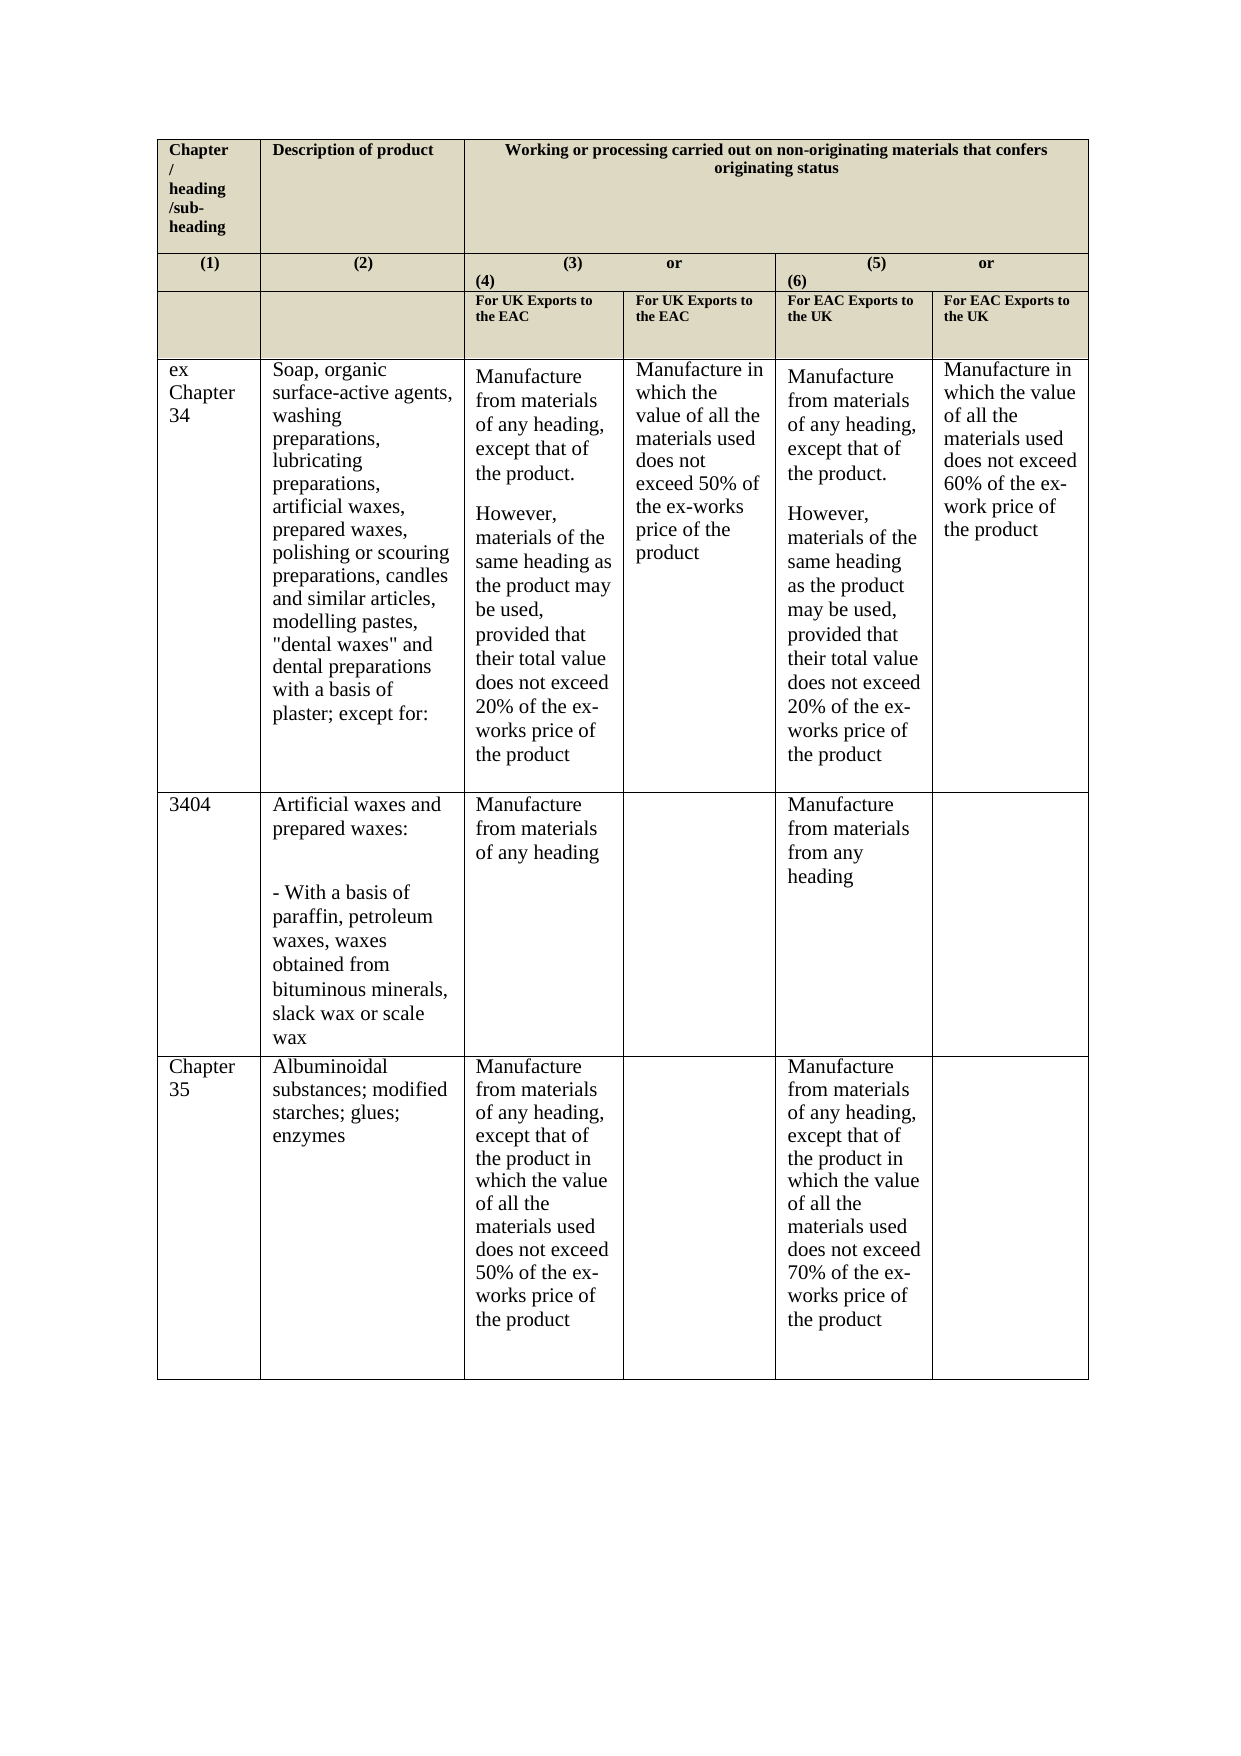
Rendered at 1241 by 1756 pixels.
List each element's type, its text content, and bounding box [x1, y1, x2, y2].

table_cell materials used [933, 427, 1088, 450]
table_cell value of all the [624, 404, 775, 427]
table_cell [158, 427, 260, 450]
table_cell [933, 1057, 1088, 1379]
table_cell which the value [933, 382, 1088, 404]
table_cell Manufacture from materials of any heading, except that of the product. However, materials of the same heading as the product may be used, provided that their total value does not exceed 20% of the ex- works price of the product [776, 360, 932, 792]
table_cell starches; glues; [261, 1102, 464, 1124]
table_cell of all the [933, 404, 1088, 427]
table_cell of all the [465, 1193, 623, 1216]
table_cell [933, 610, 1088, 633]
table_cell [624, 793, 775, 1056]
table_cell which the value [465, 1170, 623, 1193]
table_cell from materials [776, 1079, 932, 1102]
table_cell the product in [776, 1148, 932, 1170]
table_cell [158, 1170, 260, 1193]
table_cell the product [465, 1308, 623, 1379]
table_cell (3) (4) [465, 254, 624, 291]
table_cell which the [624, 382, 775, 404]
table_cell [261, 1262, 464, 1284]
table_cell 35 [158, 1079, 260, 1102]
table_cell or [624, 254, 775, 291]
table_cell does not [624, 450, 775, 473]
table_cell 60% of the ex- [933, 473, 1088, 496]
table_cell [933, 588, 1088, 610]
table_cell of all the [776, 1193, 932, 1216]
table_cell preparations, candles [261, 565, 464, 587]
table_cell [624, 588, 775, 610]
table_cell Manufacture in [624, 360, 775, 382]
table_cell Chapter [158, 1057, 260, 1079]
table_cell [933, 702, 1088, 792]
table_cell does not exceed [465, 1239, 623, 1262]
table_cell [933, 656, 1088, 679]
table_cell does not exceed [776, 1239, 932, 1262]
table_cell [261, 1193, 464, 1216]
table_cell surface-active agents, [261, 382, 464, 404]
table_cell [158, 450, 260, 473]
table_cell preparations, [261, 473, 464, 496]
table_cell of any heading, [465, 1102, 623, 1124]
table_cell (2) [261, 254, 464, 291]
table_cell [158, 1308, 260, 1379]
table_cell For UK Exports to the EAC [624, 292, 775, 358]
table_cell Manufacture from materials from any heading [776, 793, 932, 1056]
table_cell [158, 1216, 260, 1239]
table_cell preparations, [261, 427, 464, 450]
table_cell lubricating [261, 450, 464, 473]
table_cell [158, 565, 260, 587]
table_cell "dental waxes" and [261, 633, 464, 656]
table_cell [624, 610, 775, 633]
table_cell price of the [624, 519, 775, 542]
table_cell exceed 50% of [624, 473, 775, 496]
table_cell which the value [776, 1170, 932, 1193]
table_cell [158, 1148, 260, 1170]
table_cell materials used [465, 1216, 623, 1239]
table_cell [158, 473, 260, 496]
table_cell [933, 793, 1088, 1056]
table_cell [261, 1308, 464, 1379]
table_cell For EAC Exports to the UK [933, 292, 1088, 358]
table_cell enzymes [261, 1125, 464, 1147]
table_cell For UK Exports to the EAC [465, 292, 623, 358]
table_cell prepared waxes, [261, 519, 464, 542]
table_cell [624, 1057, 775, 1379]
table_cell [158, 702, 260, 792]
table_cell [158, 633, 260, 656]
table_cell of any heading, [776, 1102, 932, 1124]
table_cell modelling pastes, [261, 610, 464, 633]
table_cell [158, 588, 260, 610]
table_cell [261, 1170, 464, 1193]
table_cell [261, 1148, 464, 1170]
table_cell 34 [158, 404, 260, 427]
table_cell product [624, 542, 775, 564]
table_cell works price of [465, 1285, 623, 1307]
table_cell the product in [465, 1148, 623, 1170]
table_cell (5) (6) [776, 254, 932, 291]
table_cell Albuminoidal [261, 1057, 464, 1079]
table_cell [624, 702, 775, 792]
table_cell the ex-works [624, 496, 775, 519]
table_cell Manufacture [465, 1057, 623, 1079]
table_cell [158, 679, 260, 702]
table_cell [158, 542, 260, 564]
table_cell [158, 1193, 260, 1216]
table_cell (1) [158, 254, 260, 291]
table_cell [261, 1285, 464, 1307]
table_cell Chapter [158, 382, 260, 404]
table_cell 50% of the ex- [465, 1262, 623, 1284]
table_cell Manufacture in [933, 360, 1088, 382]
table_cell the product [933, 519, 1088, 542]
table_cell polishing or scouring [261, 542, 464, 564]
table_cell [624, 565, 775, 587]
table_cell Soap, organic [261, 360, 464, 382]
table_cell works price of [776, 1285, 932, 1307]
table_cell with a basis of [261, 679, 464, 702]
table_cell 70% of the ex- [776, 1262, 932, 1284]
table_cell washing [261, 404, 464, 427]
table_cell [158, 292, 260, 358]
table_cell or [932, 254, 1088, 291]
table_cell [933, 633, 1088, 656]
table_cell [933, 679, 1088, 702]
table_cell [158, 1102, 260, 1124]
table_cell [158, 1285, 260, 1307]
table_cell artificial waxes, [261, 496, 464, 519]
table_cell [158, 496, 260, 519]
table_cell 3404 [158, 793, 260, 1056]
table_header Chapter/heading/sub-heading [158, 140, 260, 253]
table_cell from materials [465, 1079, 623, 1102]
table_cell [261, 1216, 464, 1239]
table_cell [158, 656, 260, 679]
table_cell [158, 610, 260, 633]
table_cell [933, 565, 1088, 587]
table_cell Manufacture from materials of any heading, except that of the product. However, materials of the same heading as the product may be used, provided that their total value does not exceed 20% of the ex- works price of the product [465, 360, 623, 792]
table_cell work price of [933, 496, 1088, 519]
table_header Working or processing carried out on non-originating materials that confers originating status [465, 140, 1088, 253]
table_cell plaster; except for: [261, 702, 464, 792]
table_header Description of product [261, 140, 464, 253]
table_cell [158, 1239, 260, 1262]
table_cell the product [776, 1308, 932, 1379]
table_cell except that of [776, 1125, 932, 1147]
table_cell substances; modified [261, 1079, 464, 1102]
table_cell [624, 679, 775, 702]
table_cell For EAC Exports to the UK [776, 292, 932, 358]
table_cell Manufacture [776, 1057, 932, 1079]
table_cell [624, 656, 775, 679]
table_cell ex [158, 360, 260, 382]
table_cell [261, 1239, 464, 1262]
table_cell materials used [776, 1216, 932, 1239]
table_cell [158, 519, 260, 542]
table_cell except that of [465, 1125, 623, 1147]
table_cell does not exceed [933, 450, 1088, 473]
table_cell dental preparations [261, 656, 464, 679]
table_cell [158, 1125, 260, 1147]
table_cell and similar articles, [261, 588, 464, 610]
table_cell [261, 292, 464, 358]
table_cell [933, 542, 1088, 564]
table_cell Manufacture from materials of any heading [465, 793, 623, 1056]
table_cell Artificial waxes and prepared waxes: - With a basis of paraffin, petroleum waxes, waxes obtained from bituminous minerals, slack wax or scale wax [261, 793, 464, 1056]
table_cell materials used [624, 427, 775, 450]
table_cell [624, 633, 775, 656]
table_cell [158, 1262, 260, 1284]
